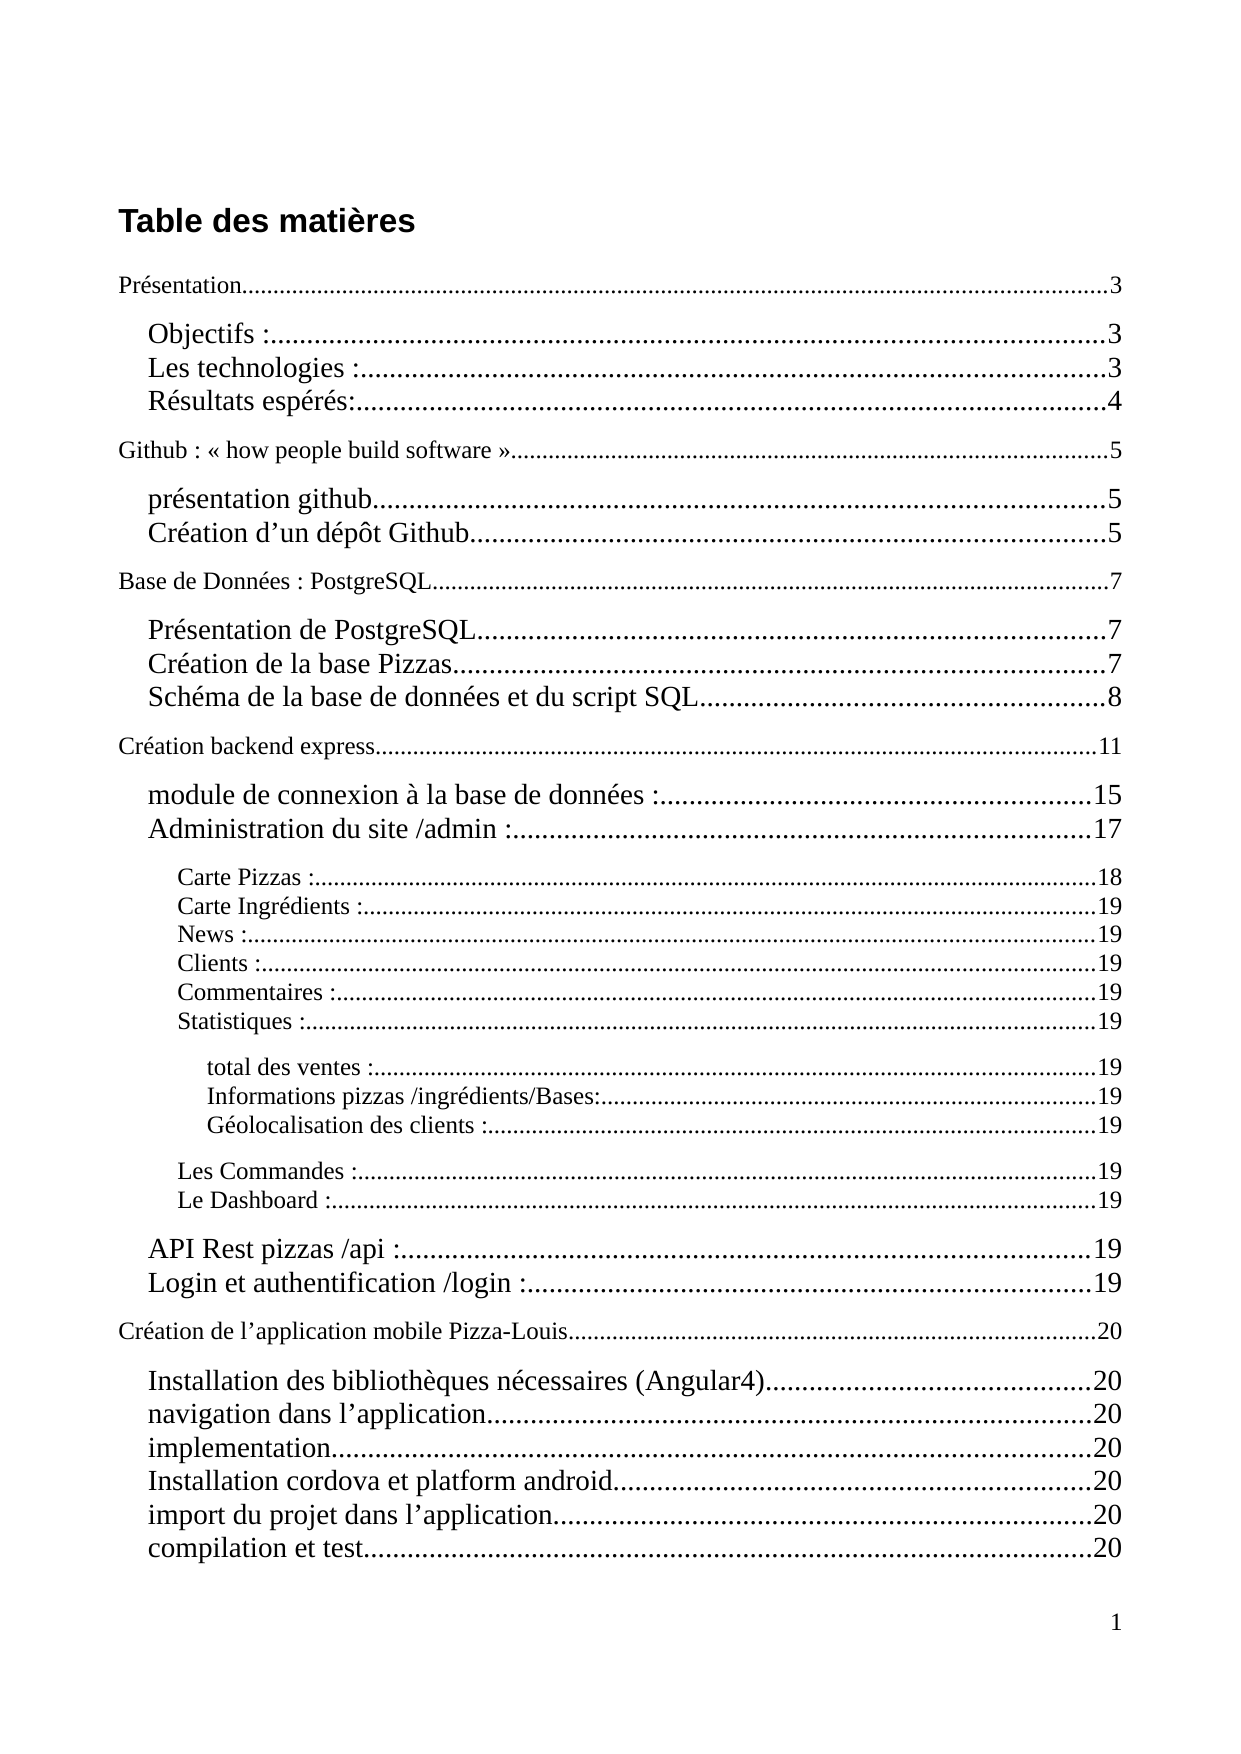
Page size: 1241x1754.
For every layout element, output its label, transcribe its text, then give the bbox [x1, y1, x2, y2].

text implementation 20 [148, 1430, 1122, 1463]
text Statistiques : 19 [177, 1006, 1122, 1034]
text Carte Ingrédients : 19 [177, 891, 1122, 919]
text Les Commandes : 19 [177, 1156, 1122, 1185]
text Les technologies : 3 [148, 350, 1122, 383]
subtitle Table des matières [118, 201, 1122, 240]
text Résultats espérés: 4 [148, 383, 1122, 417]
text Github : « how people build software » 5 [118, 435, 1122, 463]
text Création de la base Pizzas 7 [148, 646, 1122, 679]
text Présentation 3 [118, 270, 1122, 299]
text Login et authentification /login : 19 [148, 1265, 1122, 1298]
text total des ventes : 19 [207, 1052, 1122, 1081]
text Base de Données : PostgreSQL 7 [118, 566, 1122, 595]
text navigation dans l’application 20 [148, 1396, 1122, 1430]
text Présentation de PostgreSQL 7 [148, 612, 1122, 646]
text Création de l’application mobile Pizza-Louis 20 [118, 1316, 1122, 1345]
text Objectifs : 3 [148, 316, 1122, 350]
text News : 19 [177, 919, 1122, 948]
text présentation github 5 [148, 481, 1122, 515]
text Installation des bibliothèques nécessaires (Angular4) 20 [148, 1363, 1122, 1396]
text Commentaires : 19 [177, 977, 1122, 1006]
text Carte Pizzas : 18 [177, 862, 1122, 891]
text Installation cordova et platform android 20 [148, 1463, 1122, 1497]
text Informations pizzas /ingrédients/Bases: 19 [207, 1081, 1122, 1110]
text module de connexion à la base de données : 15 [148, 777, 1122, 811]
text Création d’un dépôt Github 5 [148, 515, 1122, 548]
text API Rest pizzas /api : 19 [148, 1231, 1122, 1265]
text Administration du site /admin : 17 [148, 811, 1122, 844]
text Géolocalisation des clients : 19 [207, 1110, 1122, 1138]
text Clients : 19 [177, 948, 1122, 977]
text Le Dashboard : 19 [177, 1185, 1122, 1214]
text compilation et test 20 [148, 1530, 1122, 1564]
text Schéma de la base de données et du script SQL. 8 [148, 679, 1122, 713]
text import du projet dans l’application 20 [148, 1497, 1122, 1530]
text Création backend express 11 [118, 731, 1122, 759]
